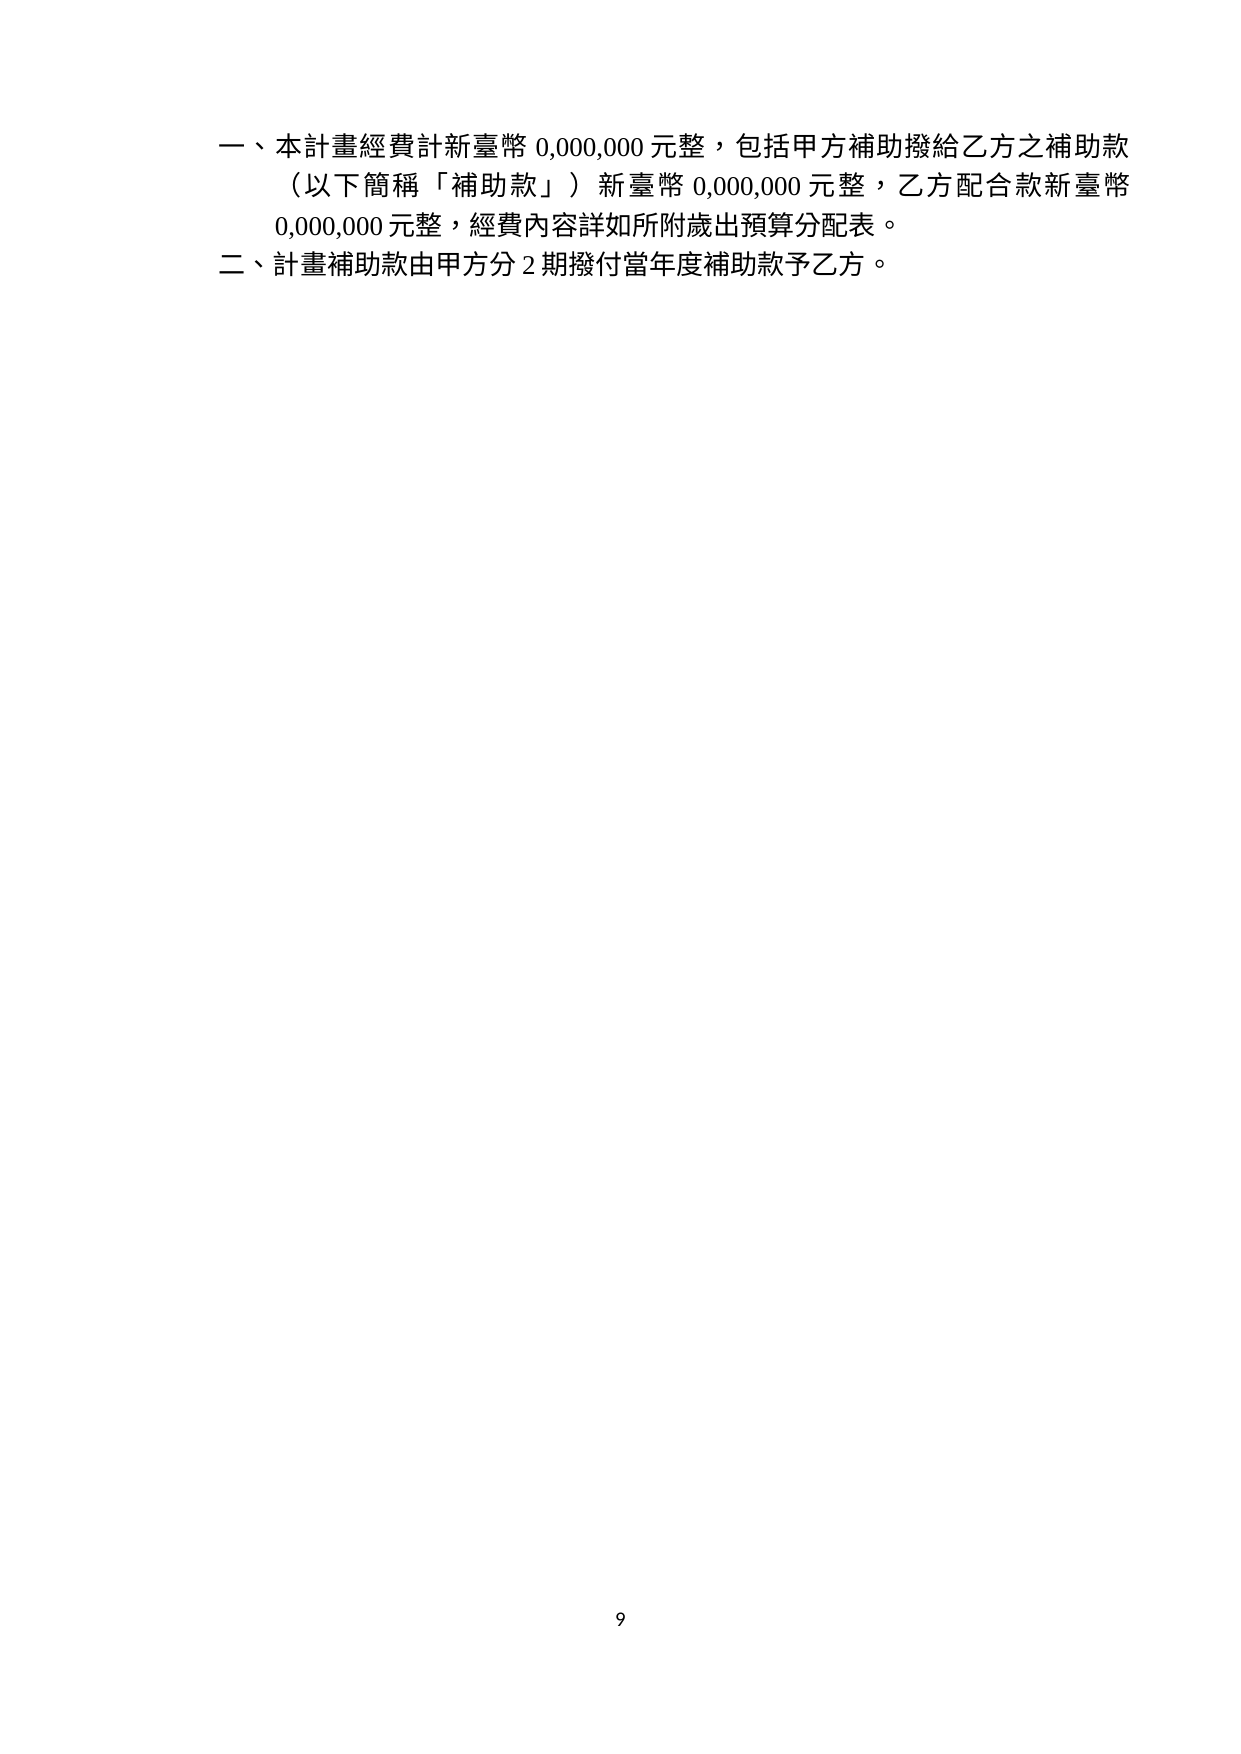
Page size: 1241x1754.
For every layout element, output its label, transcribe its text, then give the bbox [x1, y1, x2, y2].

text 二、計畫補助款由甲方分2期撥付當年度補助款予乙方。 [218, 243, 1131, 282]
text 一、本計畫經費計新臺幣0,000,000元整，包括甲方補助撥給乙方之補助款（以下簡稱「補助款」）新臺幣0,000,000元整，乙方配合款新臺幣0,000,000元整，經費內容詳如所附歲出預算分配表。 [218, 125, 1131, 243]
